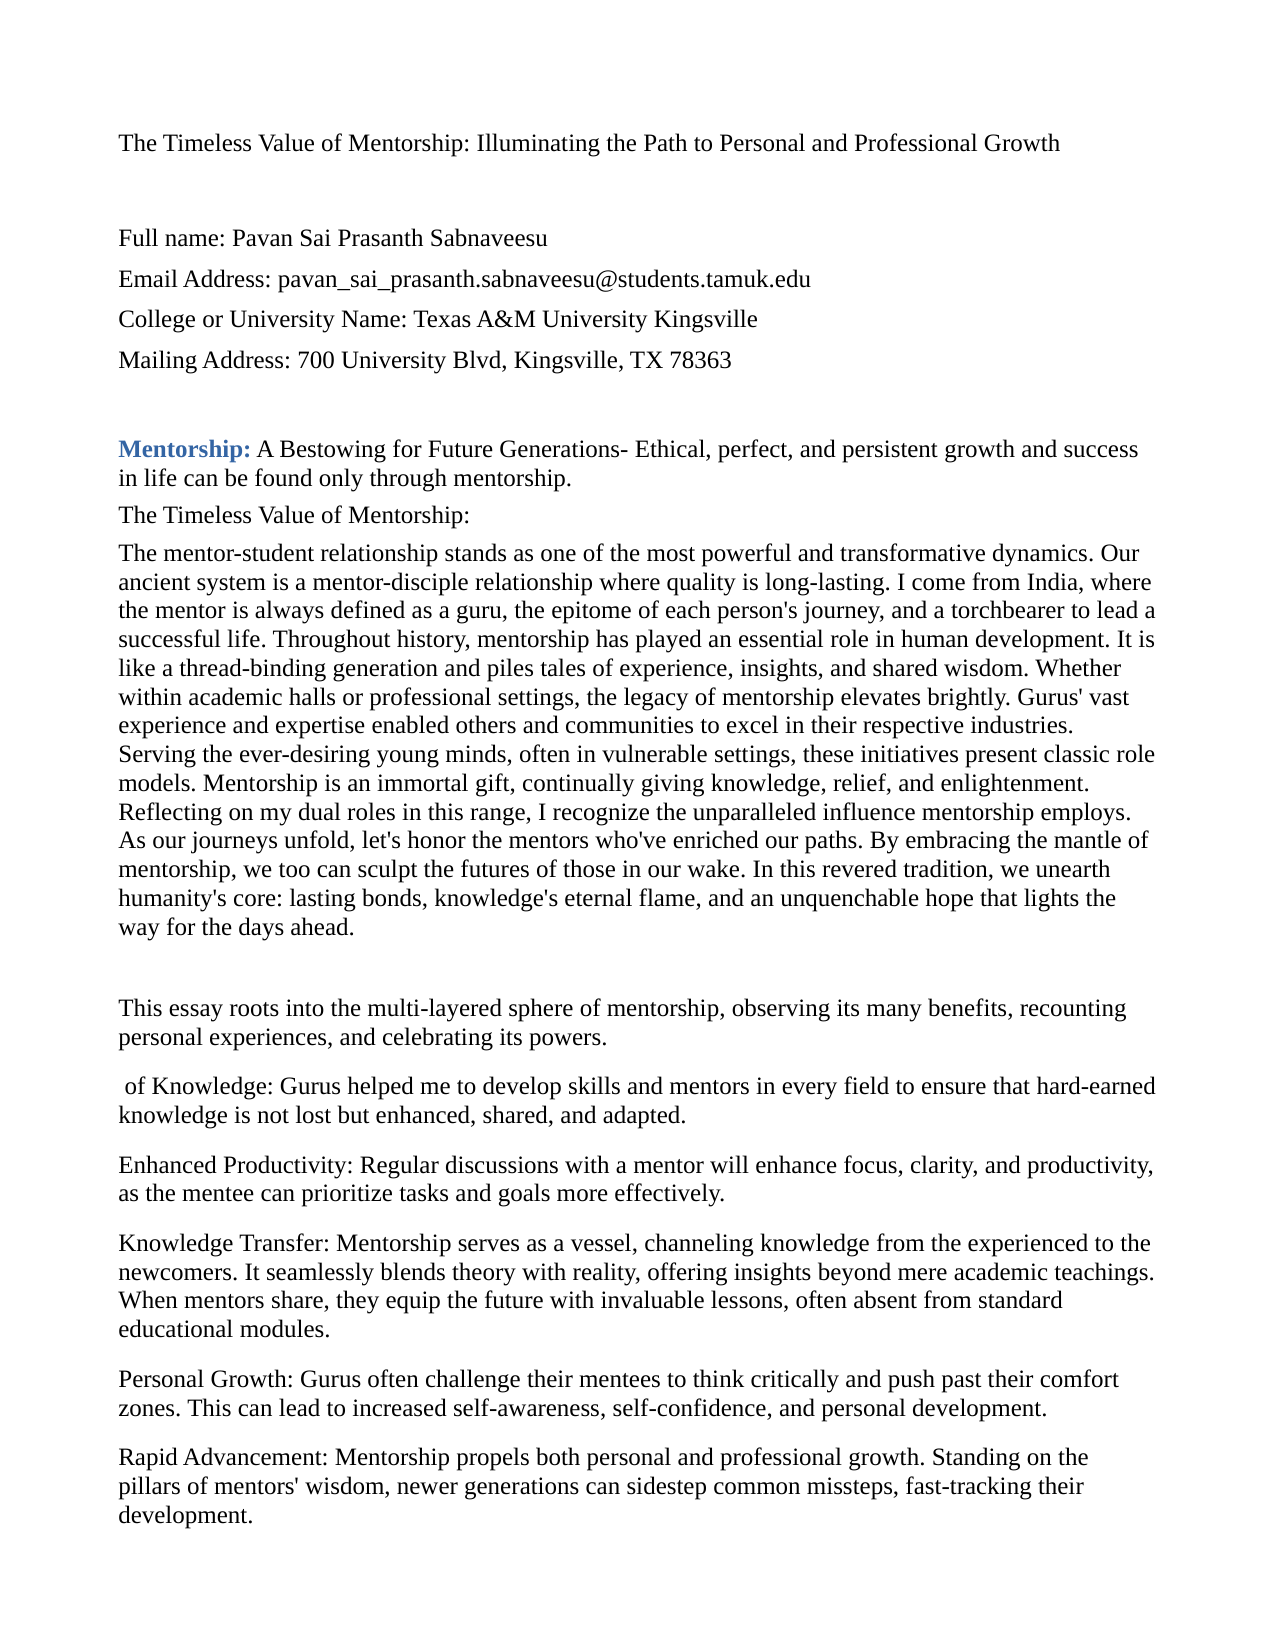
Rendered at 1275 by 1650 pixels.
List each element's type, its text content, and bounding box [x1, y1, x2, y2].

subtitle The Timeless Value of Mentorship: [118, 500, 1157, 529]
subtitle College or University Name: Texas A&M University Kingsville [118, 304, 1157, 333]
subtitle Enhanced Productivity: Regular discussions with a mentor will enhance focus, clarity, and productivity, as the mentee can prioritize tasks and goals more effectively. [118, 1150, 1157, 1207]
subtitle of Knowledge: Gurus helped me to develop skills and mentors in every field to ensure that hard-earned knowledge is not lost but enhanced, shared, and adapted. [118, 1071, 1157, 1129]
subtitle Rapid Advancement: Mentorship propels both personal and professional growth. Standing on the pillars of mentors' wisdom, newer generations can sidestep common missteps, fast-tracking their development. [118, 1442, 1157, 1528]
subtitle Mailing Address: 700 University Blvd, Kingsville, TX 78363 [118, 345, 1157, 374]
subtitle Knowledge Transfer: Mentorship serves as a vessel, channeling knowledge from the experienced to the newcomers. It seamlessly blends theory with reality, offering insights beyond mere academic teachings. When mentors share, they equip the future with invaluable lessons, often absent from standard educational modules. [118, 1228, 1157, 1343]
subtitle The mentor-student relationship stands as one of the most powerful and transformative dynamics. Our ancient system is a mentor-disciple relationship where quality is long-lasting. I come from India, where the mentor is always defined as a guru, the epitome of each person's journey, and a torchbearer to lead a successful life. Throughout history, mentorship has played an essential role in human development. It is like a thread-binding generation and piles tales of experience, insights, and shared wisdom. Whether within academic halls or professional settings, the legacy of mentorship elevates brightly. Gurus' vast experience and expertise enabled others and communities to excel in their respective industries. Serving the ever-desiring young minds, often in vulnerable settings, these initiatives present classic role models. Mentorship is an immortal gift, continually giving knowledge, relief, and enlightenment. Reflecting on my dual roles in this range, I recognize the unparalleled influence mentorship employs. As our journeys unfold, let's honor the mentors who've enriched our paths. By embracing the mantle of mentorship, we too can sculpt the futures of those in our wake. In this revered tradition, we unearth humanity's core: lasting bonds, knowledge's eternal flame, and an unquenchable hope that lights the way for the days ahead. [118, 538, 1157, 941]
subtitle Email Address: pavan_sai_prasanth.sabnaveesu@students.tamuk.edu [118, 264, 1157, 293]
subtitle The Timeless Value of Mentorship: Illuminating the Path to Personal and Professional Growth [118, 128, 1157, 157]
subtitle This essay roots into the multi-layered sphere of mentorship, observing its many benefits, recounting personal experiences, and celebrating its powers. [118, 993, 1157, 1051]
subtitle Full name: Pavan Sai Prasanth Sabnaveesu [118, 223, 1157, 252]
subtitle Mentorship: A Bestowing for Future Generations- Ethical, perfect, and persistent growth and success in life can be found only through mentorship. [118, 434, 1157, 491]
subtitle Personal Growth: Gurus often challenge their mentees to think critically and push past their comfort zones. This can lead to increased self-awareness, self-confidence, and personal development. [118, 1364, 1157, 1421]
